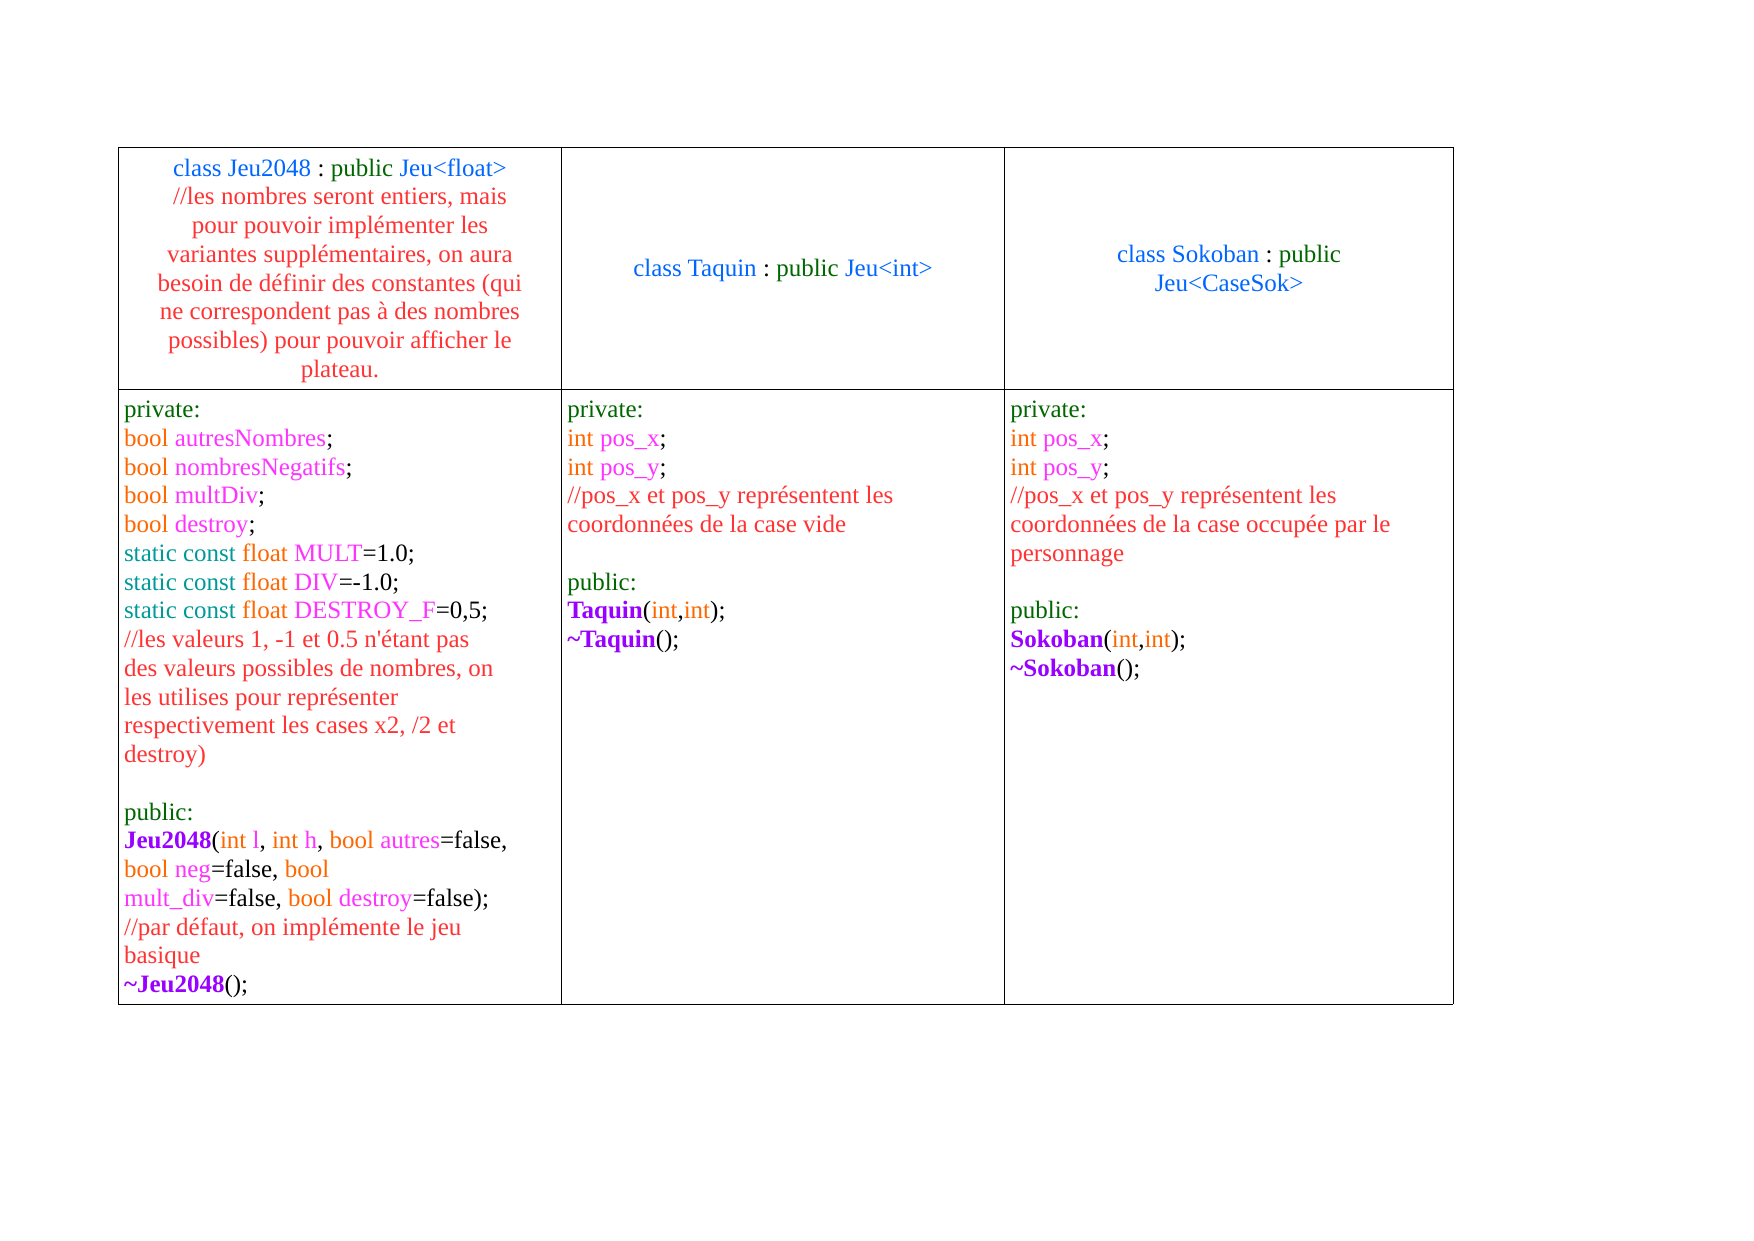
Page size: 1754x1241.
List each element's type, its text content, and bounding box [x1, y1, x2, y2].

table_cell private: int pos_x; int pos_y; //pos_x et pos_y représentent les coordonnées de la case vide public: Taquin(int,int); ~Taquin(); [562, 390, 1004, 1004]
table_cell private: int pos_x; int pos_y; //pos_x et pos_y représentent les coordonnées de la case occupée par le personnage public: Sokoban(int,int); ~Sokoban(); [1005, 390, 1453, 1004]
table_header class Taquin : public Jeu<int> [562, 148, 1004, 388]
table_cell private: bool autresNombres; bool nombresNegatifs; bool multDiv; bool destroy; static const float MULT=1.0; static const float DIV=-1.0; static const float DESTROY_F=0,5; //les valeurs 1, -1 et 0.5 n'étant pas des valeurs possibles de nombres, on les utilises pour représenter respectivement les cases x2, /2 et destroy) public: Jeu2048(int l, int h, bool autres=false, bool neg=false, bool mult_div=false, bool destroy=false); //par défaut, on implémente le jeu basique ~Jeu2048(); [119, 390, 561, 1004]
table_header class Jeu2048 : public Jeu<float> //les nombres seront entiers, mais pour pouvoir implémenter les variantes supplémentaires, on aura besoin de définir des constantes (qui ne correspondent pas à des nombres possibles) pour pouvoir afficher le plateau. [119, 148, 561, 388]
table_header class Sokoban : public Jeu<CaseSok> [1005, 148, 1453, 388]
